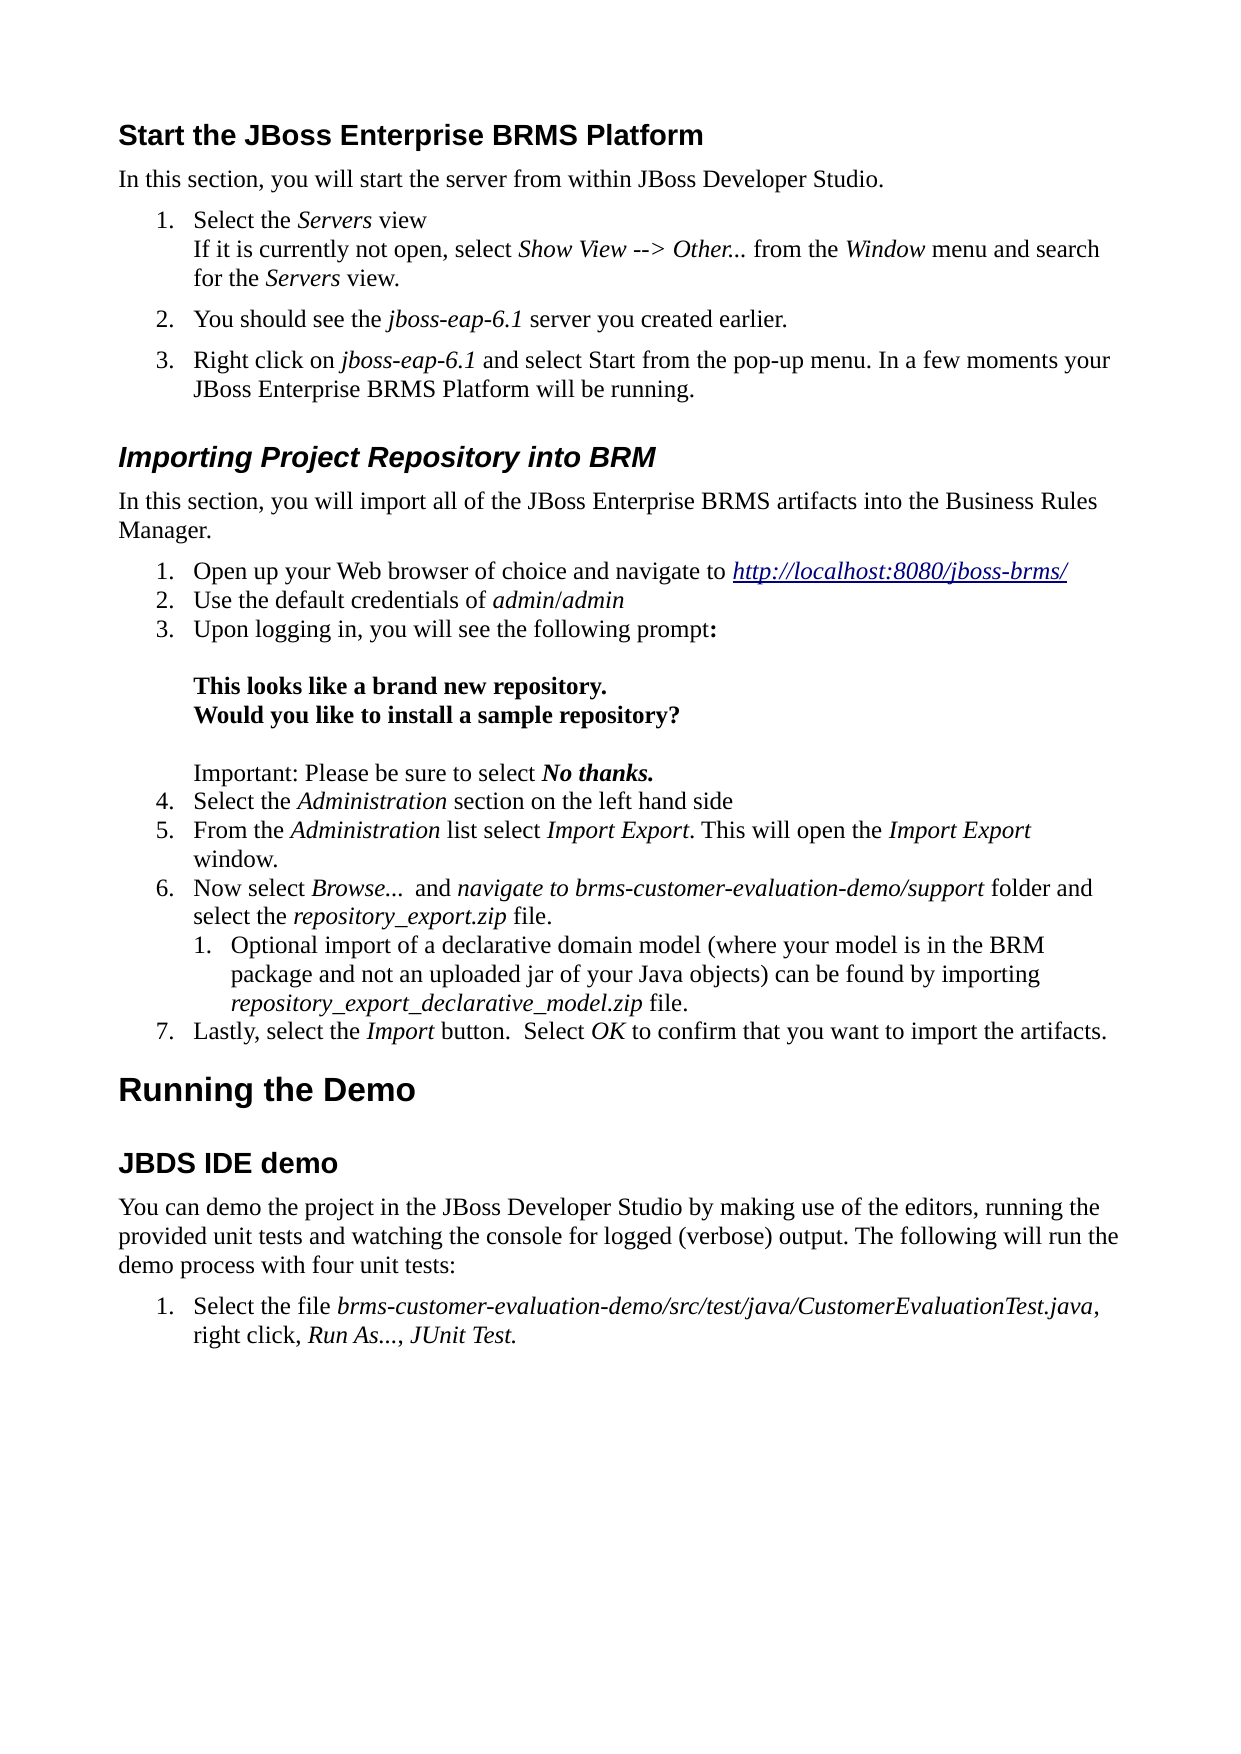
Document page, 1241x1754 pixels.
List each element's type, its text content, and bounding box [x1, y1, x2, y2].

list Upon logging in, you will see the following prompt: This looks like a brand new repository. [156, 614, 1122, 700]
subtitle JBDS IDE demo [118, 1146, 1122, 1180]
text In this section, you will import all of the JBoss Enterprise BRMS artifacts into the Business Rules Manager. [118, 486, 1122, 544]
subtitle Importing Project Repository into BRM [118, 440, 1122, 474]
subtitle Running the Demo [118, 1070, 1122, 1109]
list Use the default credentials of admin/admin [156, 585, 1122, 614]
list Open up your Web browser of choice and navigate to http://localhost:8080/jboss-brms/ [156, 556, 1122, 585]
list Select the file brms-customer-evaluation-demo/src/test/java/CustomerEvaluationTest.java, right click, Run As..., JUnit Test. [156, 1291, 1122, 1349]
list From the Administration list select Import Export. This will open the Import Export window. [156, 815, 1122, 873]
list Now select Browse... and navigate to brms-customer-evaluation-demo/support folder and select the repository_export.zip file. [156, 873, 1122, 930]
list Select the Servers view If it is currently not open, select Show View --> Other... from the Window menu and search for the Servers view. [156, 205, 1122, 292]
list Right click on jboss-eap-6.1 and select Start from the pop-up menu. In a few moments your JBoss Enterprise BRMS Platform will be running. [156, 345, 1122, 403]
subtitle Start the JBoss Enterprise BRMS Platform [118, 118, 1122, 152]
list Lastly, select the Import button. Select OK to confirm that you want to import the artifacts. [156, 1016, 1122, 1045]
text You can demo the project in the JBoss Developer Studio by making use of the editors, running the provided unit tests and watching the console for logged (verbose) output. The following will run the demo process with four unit tests: [118, 1192, 1122, 1279]
list You should see the jboss-eap-6.1 server you created earlier. [156, 304, 1122, 333]
text In this section, you will start the server from within JBoss Developer Studio. [118, 164, 1122, 193]
list Optional import of a declarative domain model (where your model is in the BRM package and not an uploaded jar of your Java objects) can be found by importing repository_export_declarative_model.zip file. [193, 930, 1122, 1016]
list Would you like to install a sample repository? Important: Please be sure to select No thanks. [156, 700, 1122, 786]
list Select the Administration section on the left hand side [156, 786, 1122, 815]
